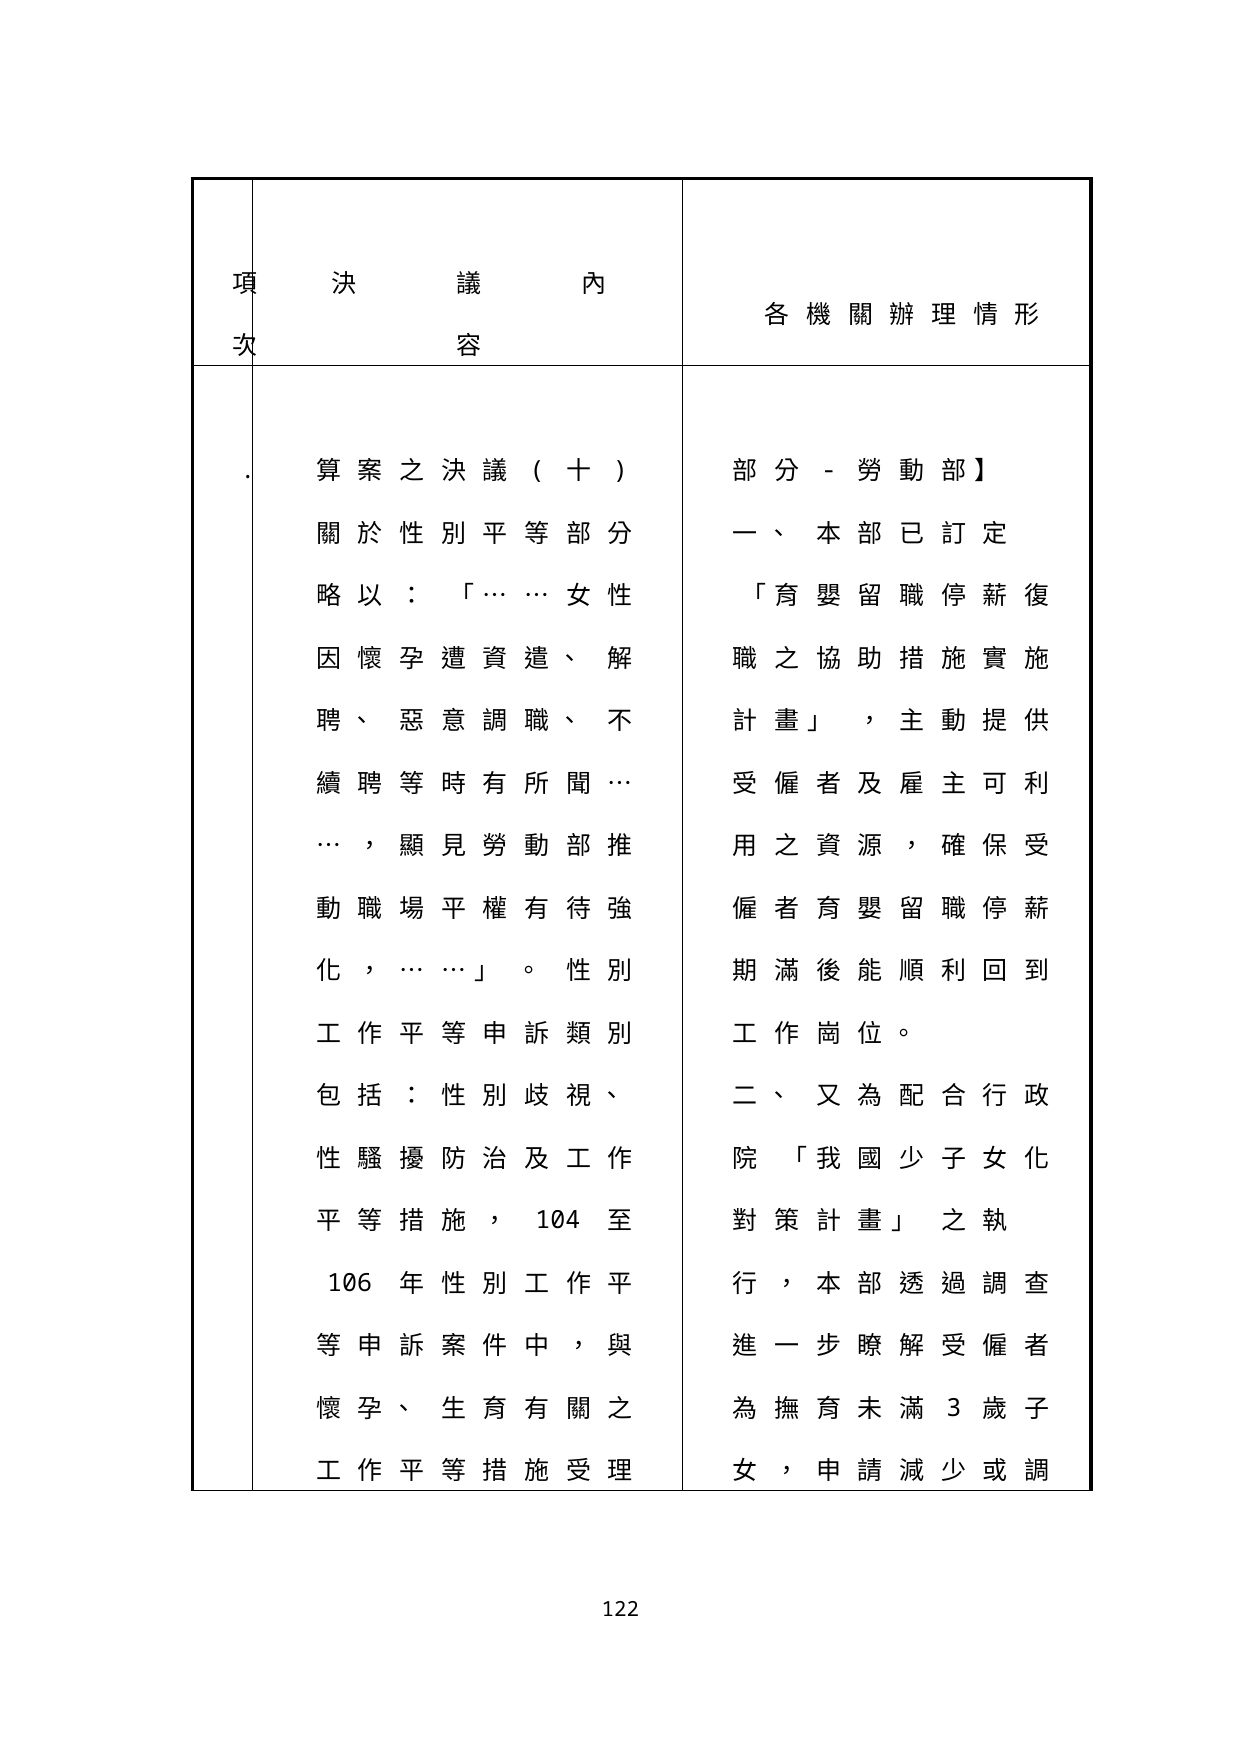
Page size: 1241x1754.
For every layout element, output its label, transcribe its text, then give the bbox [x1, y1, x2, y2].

table_cell 33. [194, 366, 252, 1490]
table_header 項次 [194, 180, 252, 365]
table_header 各機關辦理情形 [683, 180, 1089, 365]
table_cell 算案之決議(十)關於性別平等部分略以：「……女性因懷孕遭資遣、解聘、惡意調職、不續聘等時有所聞……，顯見勞動部推動職場平權有待強化，……」。性別工作平等申訴類別包括：性別歧視、性騷擾防治及工作平等措施，104至106年性別工作平等申訴案件中，與懷孕、生育有關之工作平等措施受理 [253, 366, 682, 1490]
table_cell 部分-勞動部】 一、本部已訂定「育嬰留職停薪復職之協助措施實施計畫」，主動提供受僱者及雇主可利用之資源，確保受僱者育嬰留職停薪期滿後能順利回到工作崗位。 二、又為配合行政院「我國少子女化對策計畫」之執行，本部透過調查進一步瞭解受僱者為撫育未滿3歲子女，申請減少或調 [683, 366, 1089, 1490]
table_header 決 議 內 容 [253, 180, 682, 365]
